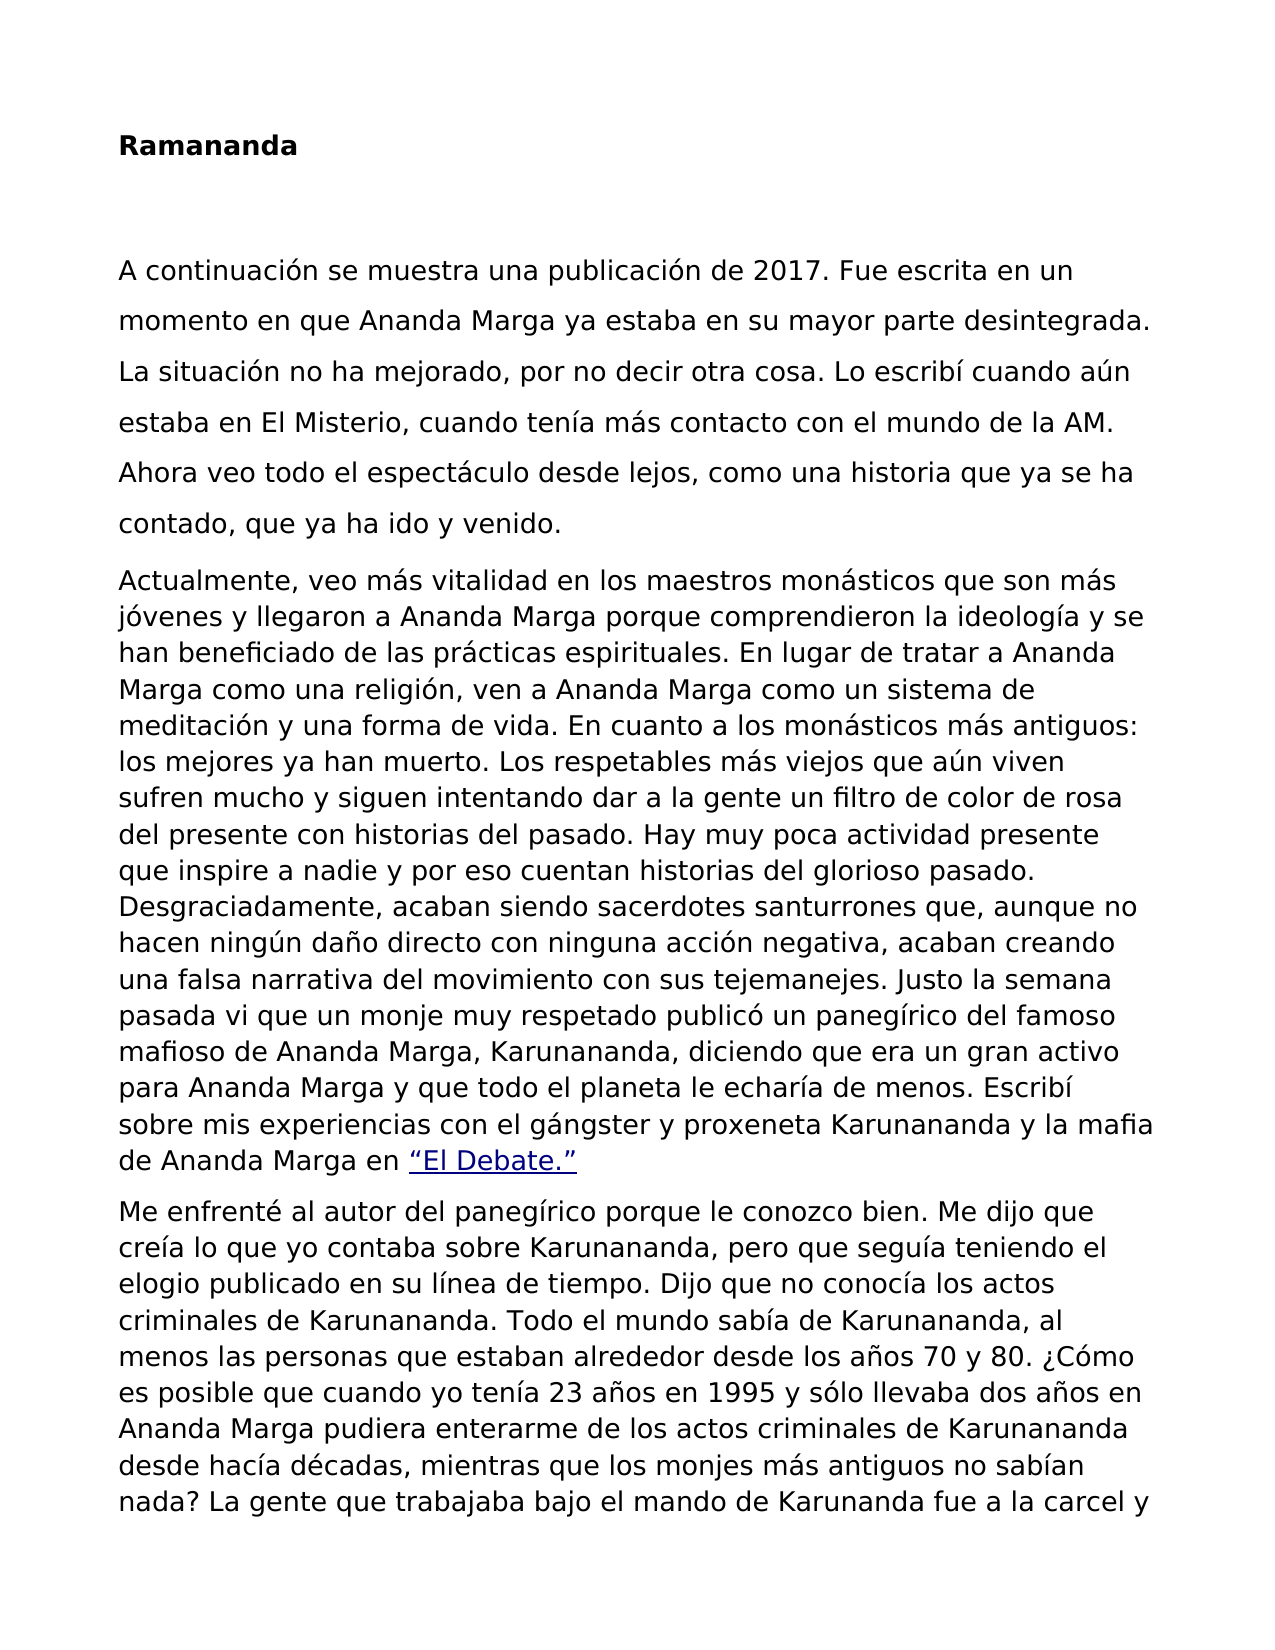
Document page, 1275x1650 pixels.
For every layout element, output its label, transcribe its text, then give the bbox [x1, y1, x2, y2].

text Me enfrenté al autor del panegírico porque le conozco bien. Me dijo que creía lo que yo contaba sobre Karunananda, pero que seguía teniendo el elogio publicado en su línea de tiempo. Dijo que no conocía los actos criminales de Karunananda. Todo el mundo sabía de Karunananda, al menos las personas que estaban alrededor desde los años 70 y 80. ¿Cómo es posible que cuando yo tenía 23 años en 1995 y sólo llevaba dos años en Ananda Marga pudiera enterarme de los actos criminales de Karunananda desde hacía décadas, mientras que los monjes más antiguos no sabían nada? La gente que trabajaba bajo el mando de Karunanda fue a la carcel y [118, 1196, 1157, 1518]
text A continuación se muestra una publicación de 2017. Fue escrita en un momento en que Ananda Marga ya estaba en su mayor parte desintegrada. La situación no ha mejorado, por no decir otra cosa. Lo escribí cuando aún estaba en El Misterio, cuando tenía más contacto con el mundo de la AM. Ahora veo todo el espectáculo desde lejos, como una historia que ya se ha contado, que ya ha ido y venido. [118, 255, 1157, 540]
text Ramananda [118, 130, 1157, 161]
text Actualmente, veo más vitalidad en los maestros monásticos que son más jóvenes y llegaron a Ananda Marga porque comprendieron la ideología y se han beneficiado de las prácticas espirituales. En lugar de tratar a Ananda Marga como una religión, ven a Ananda Marga como un sistema de meditación y una forma de vida. En cuanto a los monásticos más antiguos: los mejores ya han muerto. Los respetables más viejos que aún viven sufren mucho y siguen intentando dar a la gente un filtro de color de rosa del presente con historias del pasado. Hay muy poca actividad presente que inspire a nadie y por eso cuentan historias del glorioso pasado. Desgraciadamente, acaban siendo sacerdotes santurrones que, aunque no hacen ningún daño directo con ninguna acción negativa, acaban creando una falsa narrativa del movimiento con sus tejemanejes. Justo la semana pasada vi que un monje muy respetado publicó un panegírico del famoso mafioso de Ananda Marga, Karunananda, diciendo que era un gran activo para Ananda Marga y que todo el planeta le echaría de menos. Escribí sobre mis experiencias con el gángster y proxeneta Karunananda y la mafia de Ananda Marga en “El Debate.” [118, 565, 1157, 1177]
